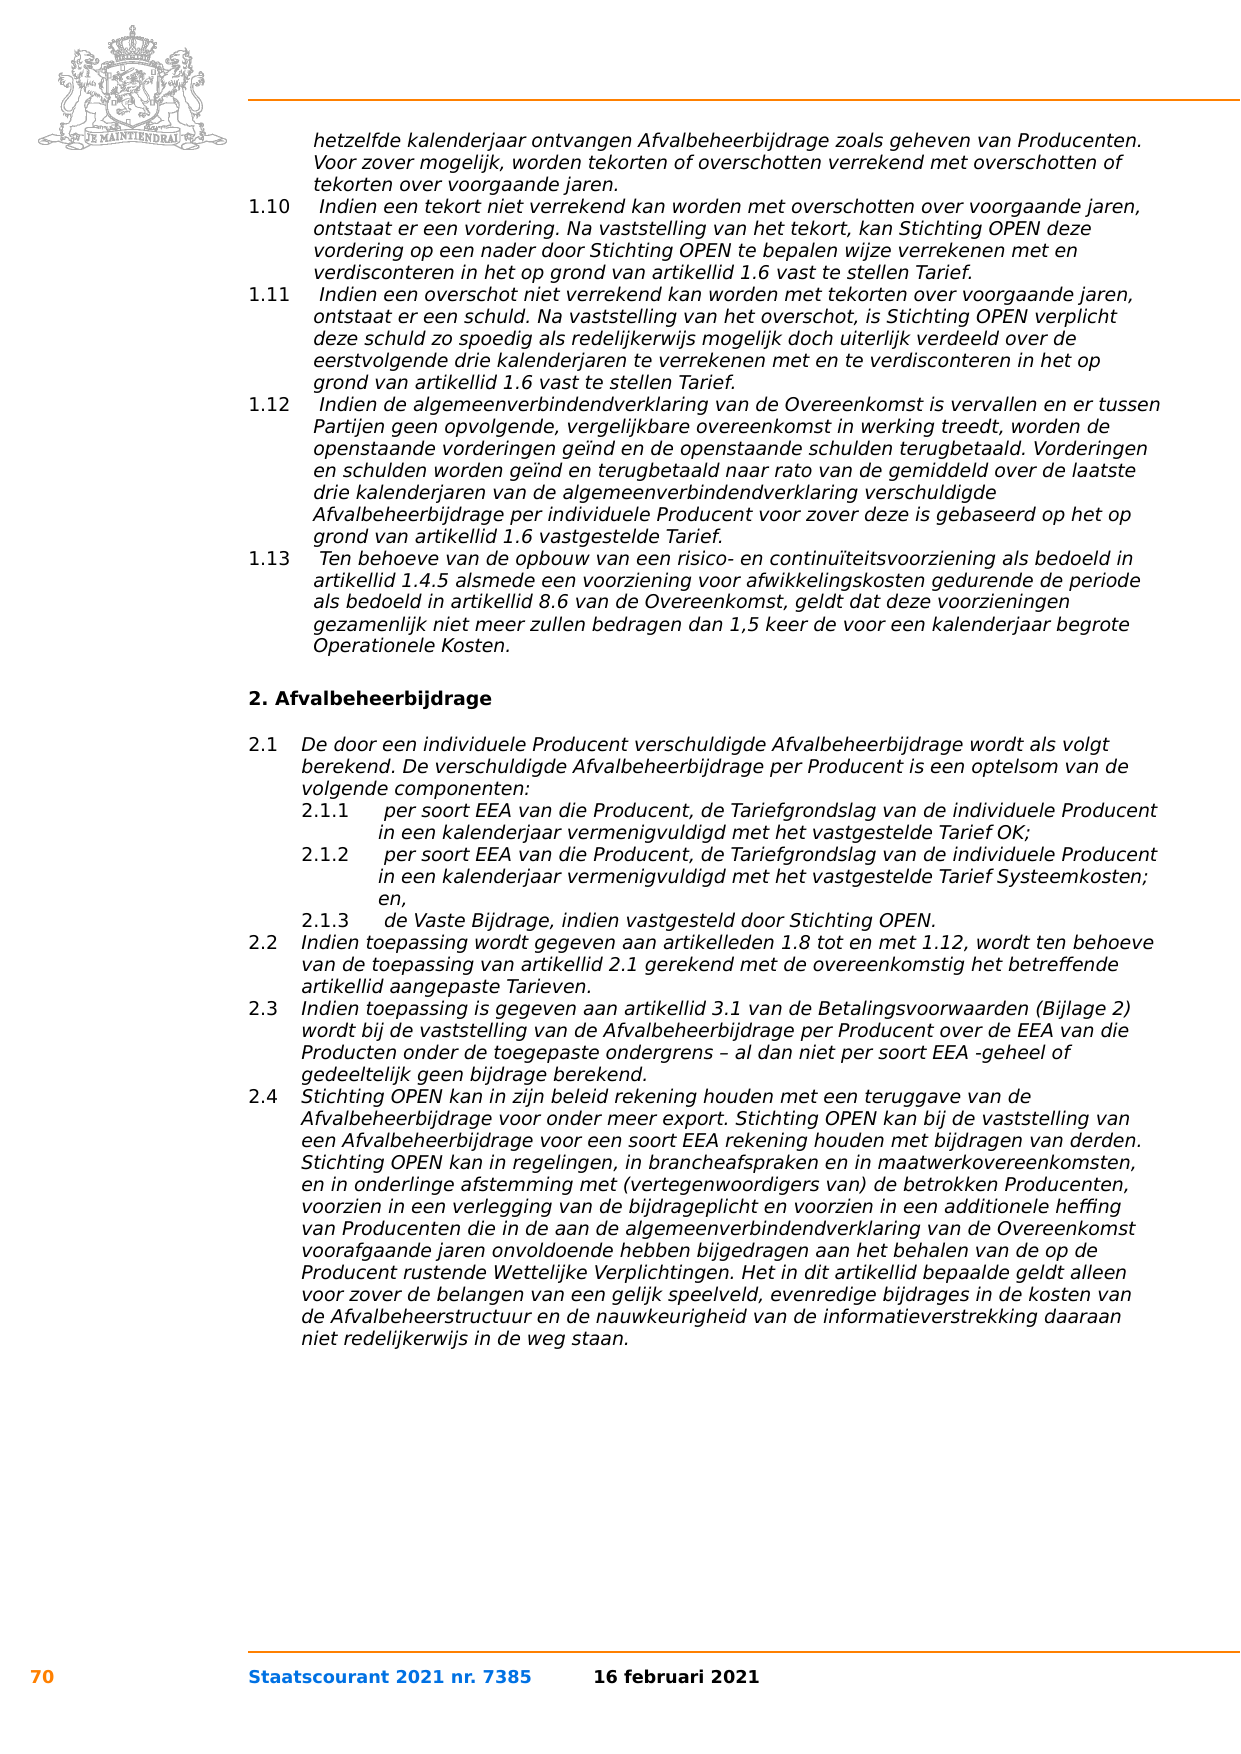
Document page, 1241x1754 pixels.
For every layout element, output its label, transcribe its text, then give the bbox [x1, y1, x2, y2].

text 2.2 Indien toepassing wordt gegeven aan artikelleden 1.8 tot en met 1.12, wordt ten behoeve van de toepassing van artikellid 2.1 gerekend met de overeenkomstig het betreffende artikellid aangepaste Tarieven. [248, 932, 1163, 998]
text hetzelfde kalenderjaar ontvangen Afvalbeheerbijdrage zoals geheven van Producenten. Voor zover mogelijk, worden tekorten of overschotten verrekend met overschotten of tekorten over voorgaande jaren. [248, 130, 1163, 196]
text 1.13 Ten behoeve van de opbouw van een risico- en continuïteitsvoorziening als bedoeld in artikellid 1.4.5 alsmede een voorziening voor afwikkelingskosten gedurende de periode als bedoeld in artikellid 8.6 van de Overeenkomst, geldt dat deze voorzieningen gezamenlijk niet meer zullen bedragen dan 1,5 keer de voor een kalenderjaar begrote Operationele Kosten. [248, 547, 1163, 657]
text 2.1.2 per soort EEA van die Producent, de Tariefgrondslag van de individuele Producent in een kalenderjaar vermenigvuldigd met het vastgestelde Tarief Systeemkosten; en, [301, 844, 1163, 910]
subtitle 2. Afvalbeheerbijdrage [248, 687, 1163, 709]
text 2.1.1 per soort EEA van die Producent, de Tariefgrondslag van de individuele Producent in een kalenderjaar vermenigvuldigd met het vastgestelde Tarief OK; [301, 800, 1163, 844]
text 2.4 Stichting OPEN kan in zijn beleid rekening houden met een teruggave van de Afvalbeheerbijdrage voor onder meer export. Stichting OPEN kan bij de vaststelling van een Afvalbeheerbijdrage voor een soort EEA rekening houden met bijdragen van derden. Stichting OPEN kan in regelingen, in brancheafspraken en in maatwerkovereenkomsten, en in onderlinge afstemming met (vertegenwoordigers van) de betrokken Producenten, voorzien in een verlegging van de bijdrageplicht en voorzien in een additionele heffing van Producenten die in de aan de algemeenverbindendverklaring van de Overeenkomst voorafgaande jaren onvoldoende hebben bijgedragen aan het behalen van de op de Producent rustende Wettelijke Verplichtingen. Het in dit artikellid bepaalde geldt alleen voor zover de belangen van een gelijk speelveld, evenredige bijdrages in de kosten van de Afvalbeheerstructuur en de nauwkeurigheid van de informatieverstrekking daaraan niet redelijkerwijs in de weg staan. [248, 1086, 1163, 1350]
text 1.10 Indien een tekort niet verrekend kan worden met overschotten over voorgaande jaren, ontstaat er een vordering. Na vaststelling van het tekort, kan Stichting OPEN deze vordering op een nader door Stichting OPEN te bepalen wijze verrekenen met en verdisconteren in het op grond van artikellid 1.6 vast te stellen Tarief. [248, 196, 1163, 284]
text 1.11 Indien een overschot niet verrekend kan worden met tekorten over voorgaande jaren, ontstaat er een schuld. Na vaststelling van het overschot, is Stichting OPEN verplicht deze schuld zo spoedig als redelijkerwijs mogelijk doch uiterlijk verdeeld over de eerstvolgende drie kalenderjaren te verrekenen met en te verdisconteren in het op grond van artikellid 1.6 vast te stellen Tarief. [248, 284, 1163, 394]
text 2.1.3 de Vaste Bijdrage, indien vastgesteld door Stichting OPEN. [301, 910, 1163, 932]
text 1.12 Indien de algemeenverbindendverklaring van de Overeenkomst is vervallen en er tussen Partijen geen opvolgende, vergelijkbare overeenkomst in werking treedt, worden de openstaande vorderingen geïnd en de openstaande schulden terugbetaald. Vorderingen en schulden worden geïnd en terugbetaald naar rato van de gemiddeld over de laatste drie kalenderjaren van de algemeenverbindendverklaring verschuldigde Afvalbeheerbijdrage per individuele Producent voor zover deze is gebaseerd op het op grond van artikellid 1.6 vastgestelde Tarief. [248, 394, 1163, 547]
text 2.3 Indien toepassing is gegeven aan artikellid 3.1 van de Betalingsvoorwaarden (Bijlage 2) wordt bij de vaststelling van de Afvalbeheerbijdrage per Producent over de EEA van die Producten onder de toegepaste ondergrens – al dan niet per soort EEA -geheel of gedeeltelijk geen bijdrage berekend. [248, 998, 1163, 1086]
text 2.1 De door een individuele Producent verschuldigde Afvalbeheerbijdrage wordt als volgt berekend. De verschuldigde Afvalbeheerbijdrage per Producent is een optelsom van de volgende componenten: [248, 734, 1163, 800]
picture [38, 25, 227, 150]
